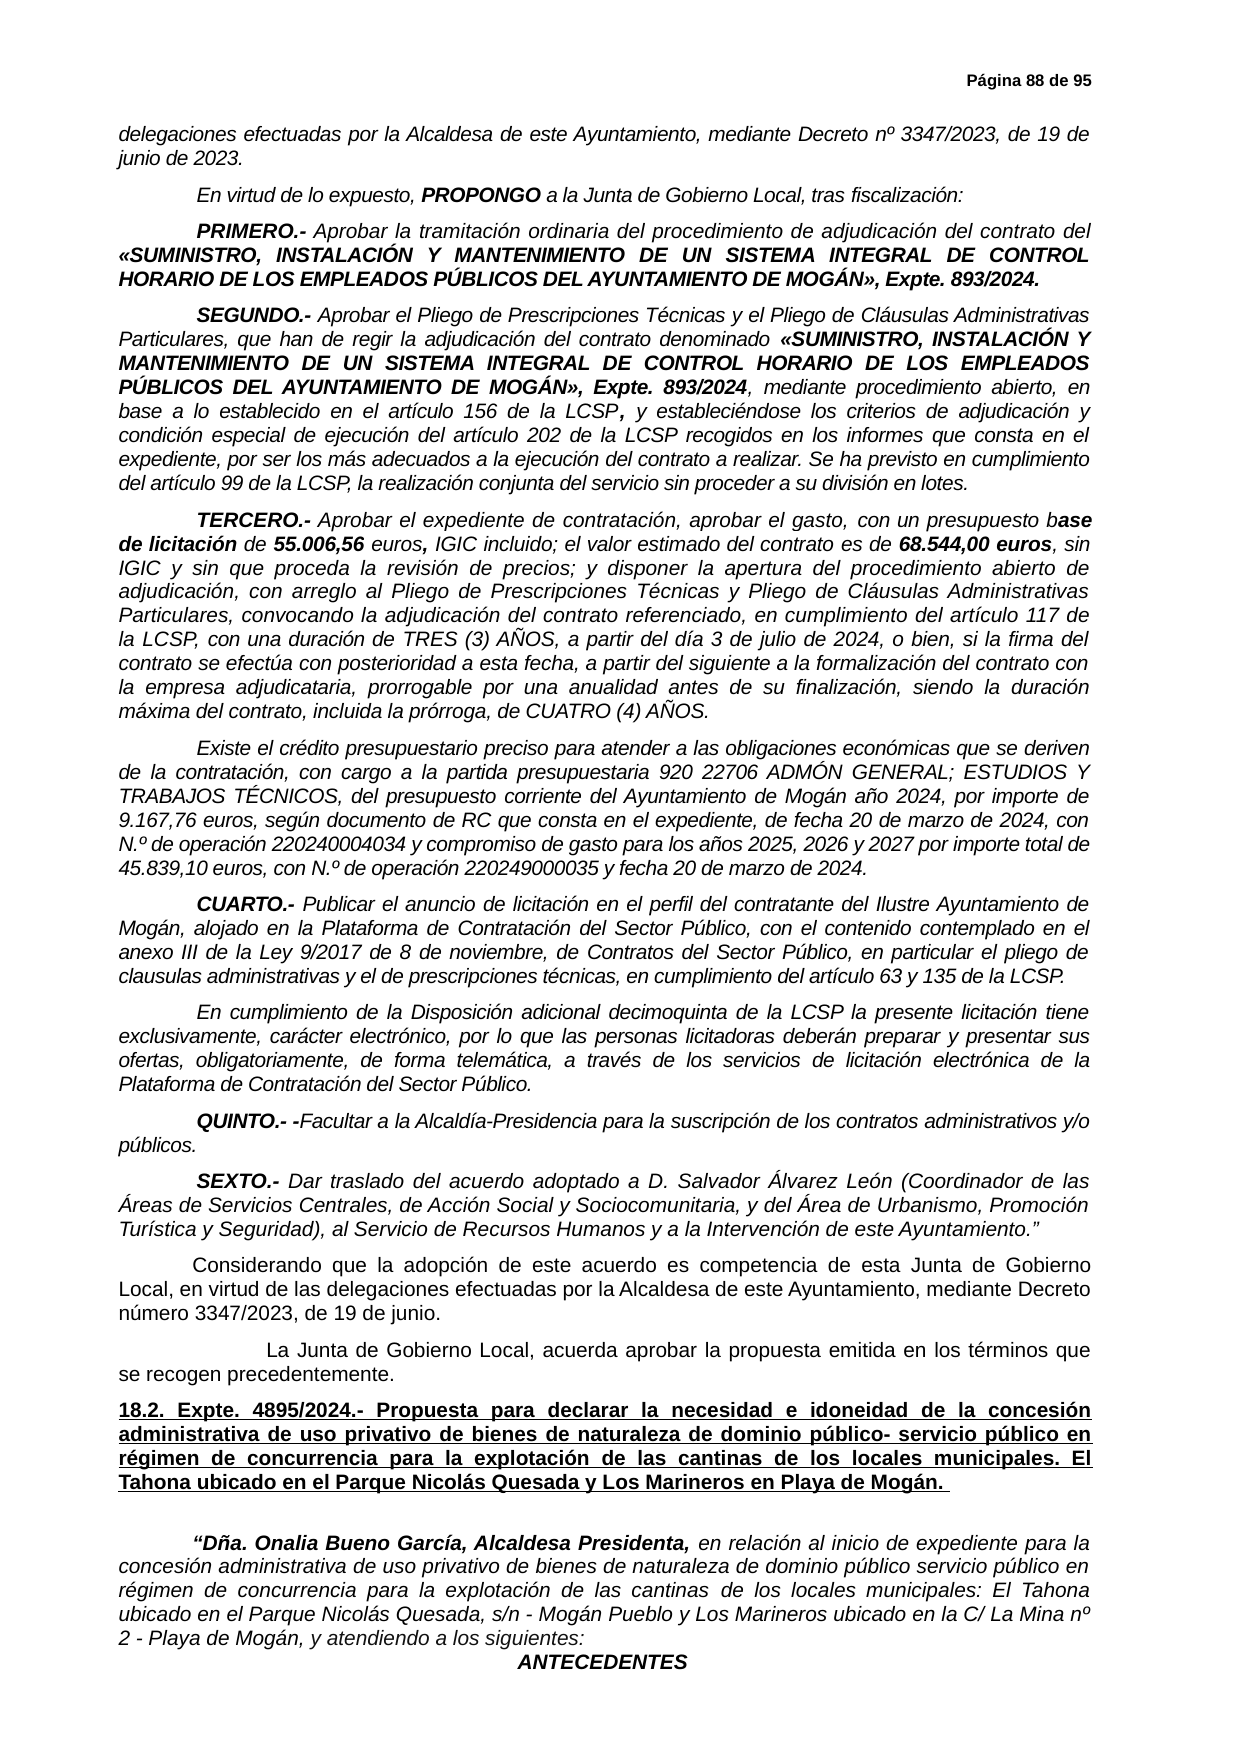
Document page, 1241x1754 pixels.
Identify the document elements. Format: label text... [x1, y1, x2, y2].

text administrativa de uso privativo de bienes de naturaleza de dominio público- servicio público en [118, 1420, 1092, 1443]
text CUARTO.- Publicar el anuncio de licitación en el perfil del contratante del Ilustre Ayuntamiento de Mogán, alojado en la Plataforma de Contratación del Sector Público, con el contenido contemplado en el anexo III de la Ley 9/2017 de 8 de noviembre, de Contratos del Sector Público, en particular el pliego de clausulas administrativas y el de prescripciones técnicas, en cumplimiento del artículo 63 y 135 de la LCSP. [118, 892, 1092, 988]
text En virtud de lo expuesto, PROPONGO a la Junta de Gobierno Local, tras fiscalización: [118, 182, 1092, 206]
text Considerando que la adopción de este acuerdo es competencia de esta Junta de Gobierno Local, en virtud de las delegaciones efectuadas por la Alcaldesa de este Ayuntamiento, mediante Decreto número 3347/2023, de 19 de junio. [118, 1253, 1092, 1325]
text La Junta de Gobierno Local, acuerda aprobar la propuesta emitida en los términos que se recogen precedentemente. [118, 1338, 1092, 1386]
text QUINTO.- -Facultar a la Alcaldía-Presidencia para la suscripción de los contratos administrativos y/o públicos. [118, 1108, 1092, 1156]
text 18.2. Expte. 4895/2024.- Propuesta para declarar la necesidad e idoneidad de la concesión [118, 1398, 1092, 1419]
text PRIMERO.- Aprobar la tramitación ordinaria del procedimiento de adjudicación del contrato del «SUMINISTRO, INSTALACIÓN Y MANTENIMIENTO DE UN SISTEMA INTEGRAL DE CONTROL HORARIO DE LOS EMPLEADOS PÚBLICOS DEL AYUNTAMIENTO DE MOGÁN», Expte. 893/2024. [118, 219, 1092, 291]
text delegaciones efectuadas por la Alcaldesa de este Ayuntamiento, mediante Decreto nº 3347/2023, de 19 de junio de 2023. [118, 122, 1092, 170]
text “Dña. Onalia Bueno García, Alcaldesa Presidenta, en relación al inicio de expediente para la concesión administrativa de uso privativo de bienes de naturaleza de dominio público servicio público en régimen de concurrencia para la explotación de las cantinas de los locales municipales: El Tahona ubicado en el Parque Nicolás Quesada, s/n - Mogán Pueblo y Los Marineros ubicado en la C/ La Mina nº 2 - Playa de Mogán, y atendiendo a los siguientes: [118, 1530, 1092, 1650]
text SEXTO.- Dar traslado del acuerdo adoptado a D. Salvador Álvarez León (Coordinador de las Áreas de Servicios Centrales, de Acción Social y Sociocomunitaria, y del Área de Urbanismo, Promoción Turística y Seguridad), al Servicio de Recursos Humanos y a la Intervención de este Ayuntamiento.” [118, 1169, 1092, 1241]
text régimen de concurrencia para la explotación de las cantinas de los locales municipales. El [118, 1444, 1092, 1467]
text Tahona ubicado en el Parque Nicolás Quesada y Los Marineros en Playa de Mogán. [118, 1468, 1092, 1494]
text ANTECEDENTES [118, 1650, 1092, 1674]
text Existe el crédito presupuestario preciso para atender a las obligaciones económicas que se deriven de la contratación, con cargo a la partida presupuestaria 920 22706 ADMÓN GENERAL; ESTUDIOS Y TRABAJOS TÉCNICOS, del presupuesto corriente del Ayuntamiento de Mogán año 2024, por importe de 9.167,76 euros, según documento de RC que consta en el expediente, de fecha 20 de marzo de 2024, con N.º de operación 220240004034 y compromiso de gasto para los años 2025, 2026 y 2027 por importe total de 45.839,10 euros, con N.º de operación 220249000035 y fecha 20 de marzo de 2024. [118, 736, 1092, 879]
text TERCERO.- Aprobar el expediente de contratación, aprobar el gasto, con un presupuesto base de licitación de 55.006,56 euros, IGIC incluido; el valor estimado del contrato es de 68.544,00 euros, sin IGIC y sin que proceda la revisión de precios; y disponer la apertura del procedimiento abierto de adjudicación, con arreglo al Pliego de Prescripciones Técnicas y Pliego de Cláusulas Administrativas Particulares, convocando la adjudicación del contrato referenciado, en cumplimiento del artículo 117 de la LCSP, con una duración de TRES (3) AÑOS, a partir del día 3 de julio de 2024, o bien, si la firma del contrato se efectúa con posterioridad a esta fecha, a partir del siguiente a la formalización del contrato con la empresa adjudicataria, prorrogable por una anualidad antes de su finalización, siendo la duración máxima del contrato, incluida la prórroga, de CUATRO (4) AÑOS. [118, 507, 1092, 723]
text SEGUNDO.- Aprobar el Pliego de Prescripciones Técnicas y el Pliego de Cláusulas Administrativas Particulares, que han de regir la adjudicación del contrato denominado «SUMINISTRO, INSTALACIÓN Y MANTENIMIENTO DE UN SISTEMA INTEGRAL DE CONTROL HORARIO DE LOS EMPLEADOS PÚBLICOS DEL AYUNTAMIENTO DE MOGÁN», Expte. 893/2024, mediante procedimiento abierto, en base a lo establecido en el artículo 156 de la LCSP, y estableciéndose los criterios de adjudicación y condición especial de ejecución del artículo 202 de la LCSP recogidos en los informes que consta en el expediente, por ser los más adecuados a la ejecución del contrato a realizar. Se ha previsto en cumplimiento del artículo 99 de la LCSP, la realización conjunta del servicio sin proceder a su división en lotes. [118, 303, 1092, 495]
text En cumplimiento de la Disposición adicional decimoquinta de la LCSP la presente licitación tiene exclusivamente, carácter electrónico, por lo que las personas licitadoras deberán preparar y presentar sus ofertas, obligatoriamente, de forma telemática, a través de los servicios de licitación electrónica de la Plataforma de Contratación del Sector Público. [118, 1000, 1092, 1096]
